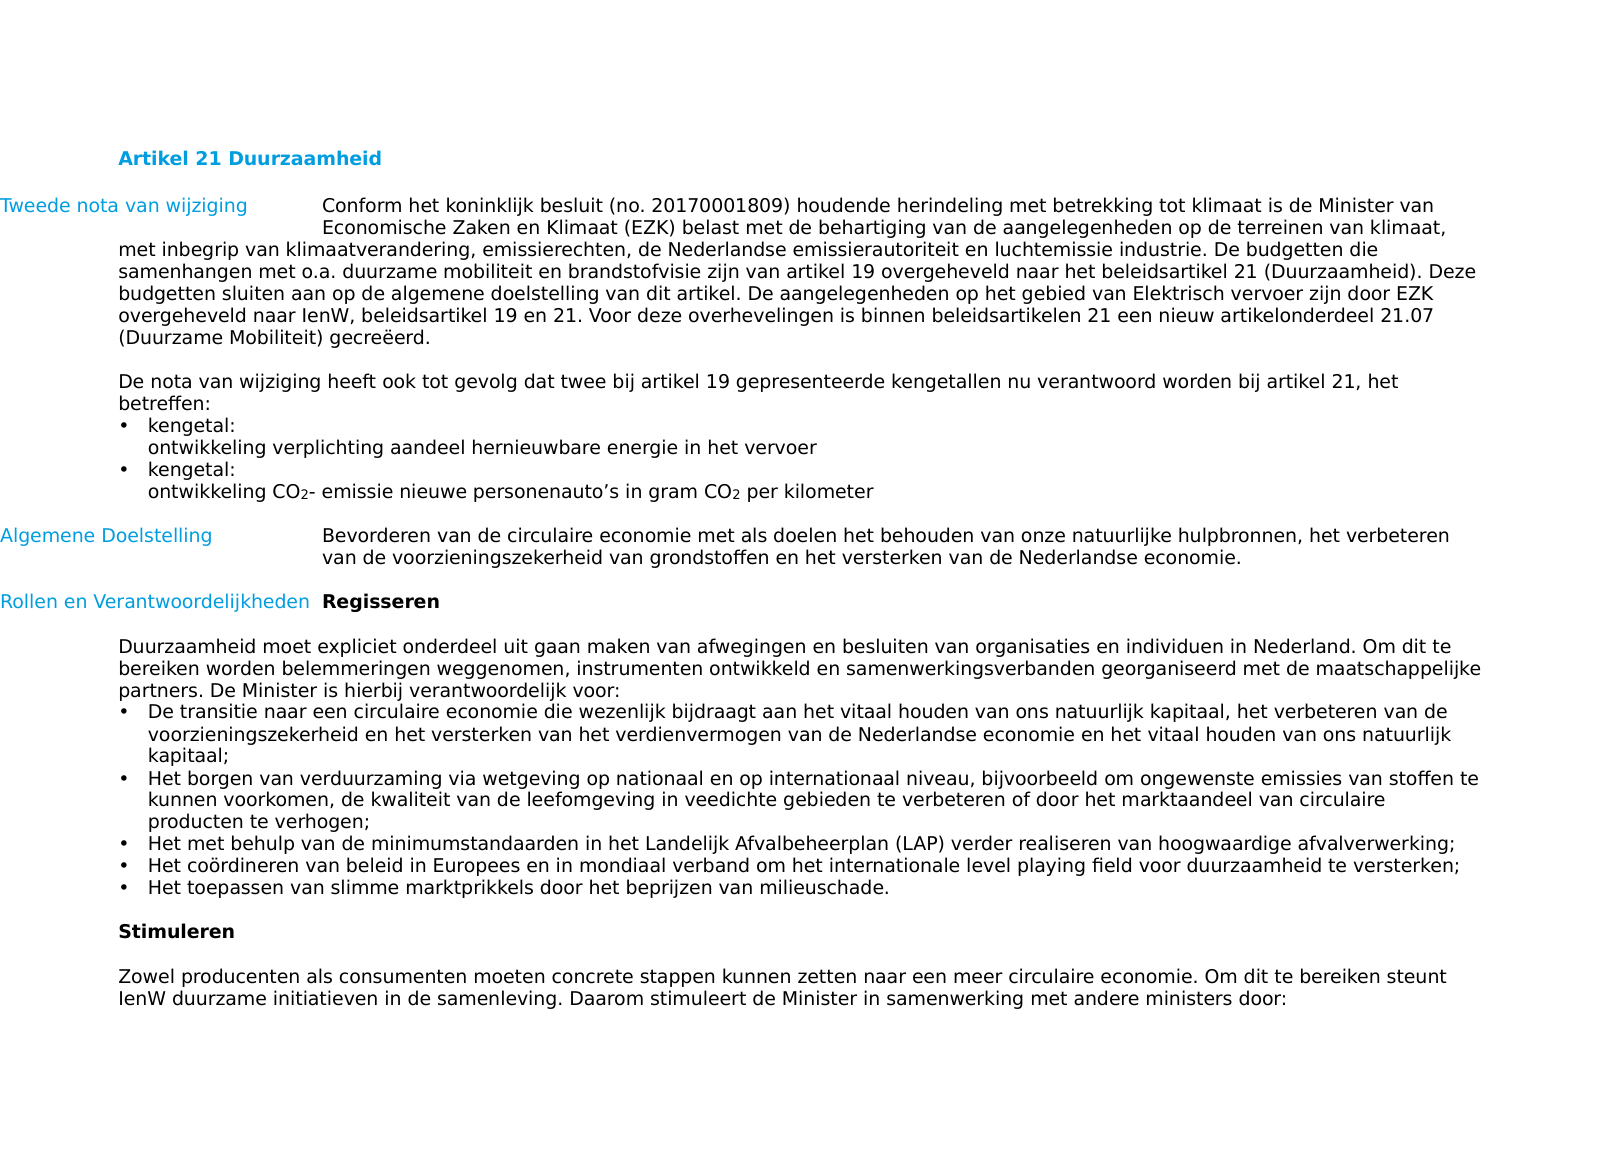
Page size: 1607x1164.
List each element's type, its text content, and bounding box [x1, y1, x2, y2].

text ontwikkeling CO2- emissie nieuwe personenauto’s in gram CO2 per kilometer [148, 481, 1488, 503]
text Tweede nota van wijziging [0, 195, 322, 217]
text • kengetal: [118, 459, 1488, 481]
text ontwikkeling verplichting aandeel hernieuwbare energie in het vervoer [148, 437, 1488, 459]
text • De transitie naar een circulaire economie die wezenlijk bijdraagt aan het vitaal houden van ons natuurlijk kapitaal, het verbeteren van de voorzieningszekerheid en het versterken van het verdienvermogen van de Nederlandse economie en het vitaal houden van ons natuurlijk kapitaal; [118, 701, 1488, 767]
text • Het toepassen van slimme marktprikkels door het beprijzen van milieuschade. [118, 877, 1488, 899]
subtitle Artikel 21 Duurzaamheid [118, 148, 1488, 170]
text • Het borgen van verduurzaming via wetgeving op nationaal en op internationaal niveau, bijvoorbeeld om ongewenste emissies van stoffen te kunnen voorkomen, de kwaliteit van de leefomgeving in veedichte gebieden te verbeteren of door het marktaandeel van circulaire producten te verhogen; [118, 767, 1488, 833]
text Algemene Doelstelling [0, 525, 322, 547]
text Rollen en Verantwoordelijkheden [0, 591, 322, 613]
text De nota van wijziging heeft ook tot gevolg dat twee bij artikel 19 gepresenteerde kengetallen nu verantwoord worden bij artikel 21, het betreffen: [118, 371, 1488, 415]
subtitle Regisseren [0, 591, 1488, 621]
text • Het coördineren van beleid in Europees en in mondiaal verband om het internationale level playing field voor duurzaamheid te versterken; [118, 855, 1488, 877]
text Zowel producenten als consumenten moeten concrete stappen kunnen zetten naar een meer circulaire economie. Om dit te bereiken steunt IenW duurzame initiatieven in de samenleving. Daarom stimuleert de Minister in samenwerking met andere ministers door: [118, 966, 1488, 1009]
text Bevorderen van de circulaire economie met als doelen het behouden van onze natuurlijke hulpbronnen, het verbeteren van de voorzieningszekerheid van grondstoffen en het versterken van de Nederlandse economie. [0, 525, 1488, 569]
subtitle Stimuleren [118, 921, 1488, 943]
text • Het met behulp van de minimumstandaarden in het Landelijk Afvalbeheerplan (LAP) verder realiseren van hoogwaardige afvalverwerking; [118, 833, 1488, 855]
text Duurzaamheid moet expliciet onderdeel uit gaan maken van afwegingen en besluiten van organisaties en individuen in Nederland. Om dit te bereiken worden belemmeringen weggenomen, instrumenten ontwikkeld en samenwerkingsverbanden georganiseerd met de maatschappelijke partners. De Minister is hierbij verantwoordelijk voor: [118, 636, 1488, 701]
text • kengetal: [118, 415, 1488, 437]
text Conform het koninklijk besluit (no. 20170001809) houdende herindeling met betrekking tot klimaat is de Minister van Economische Zaken en Klimaat (EZK) belast met de behartiging van de aangelegenheden op de terreinen van klimaat, met inbegrip van klimaatverandering, emissierechten, de Nederlandse emissierautoriteit en luchtemissie industrie. De budgetten die samenhangen met o.a. duurzame mobiliteit en brandstofvisie zijn van artikel 19 overgeheveld naar het beleidsartikel 21 (Duurzaamheid). Deze budgetten sluiten aan op de algemene doelstelling van dit artikel. De aangelegenheden op het gebied van Elektrisch vervoer zijn door EZK overgeheveld naar IenW, beleidsartikel 19 en 21. Voor deze overhevelingen is binnen beleidsartikelen 21 een nieuw artikelonderdeel 21.07 (Duurzame Mobiliteit) gecreëerd. [0, 195, 1488, 349]
